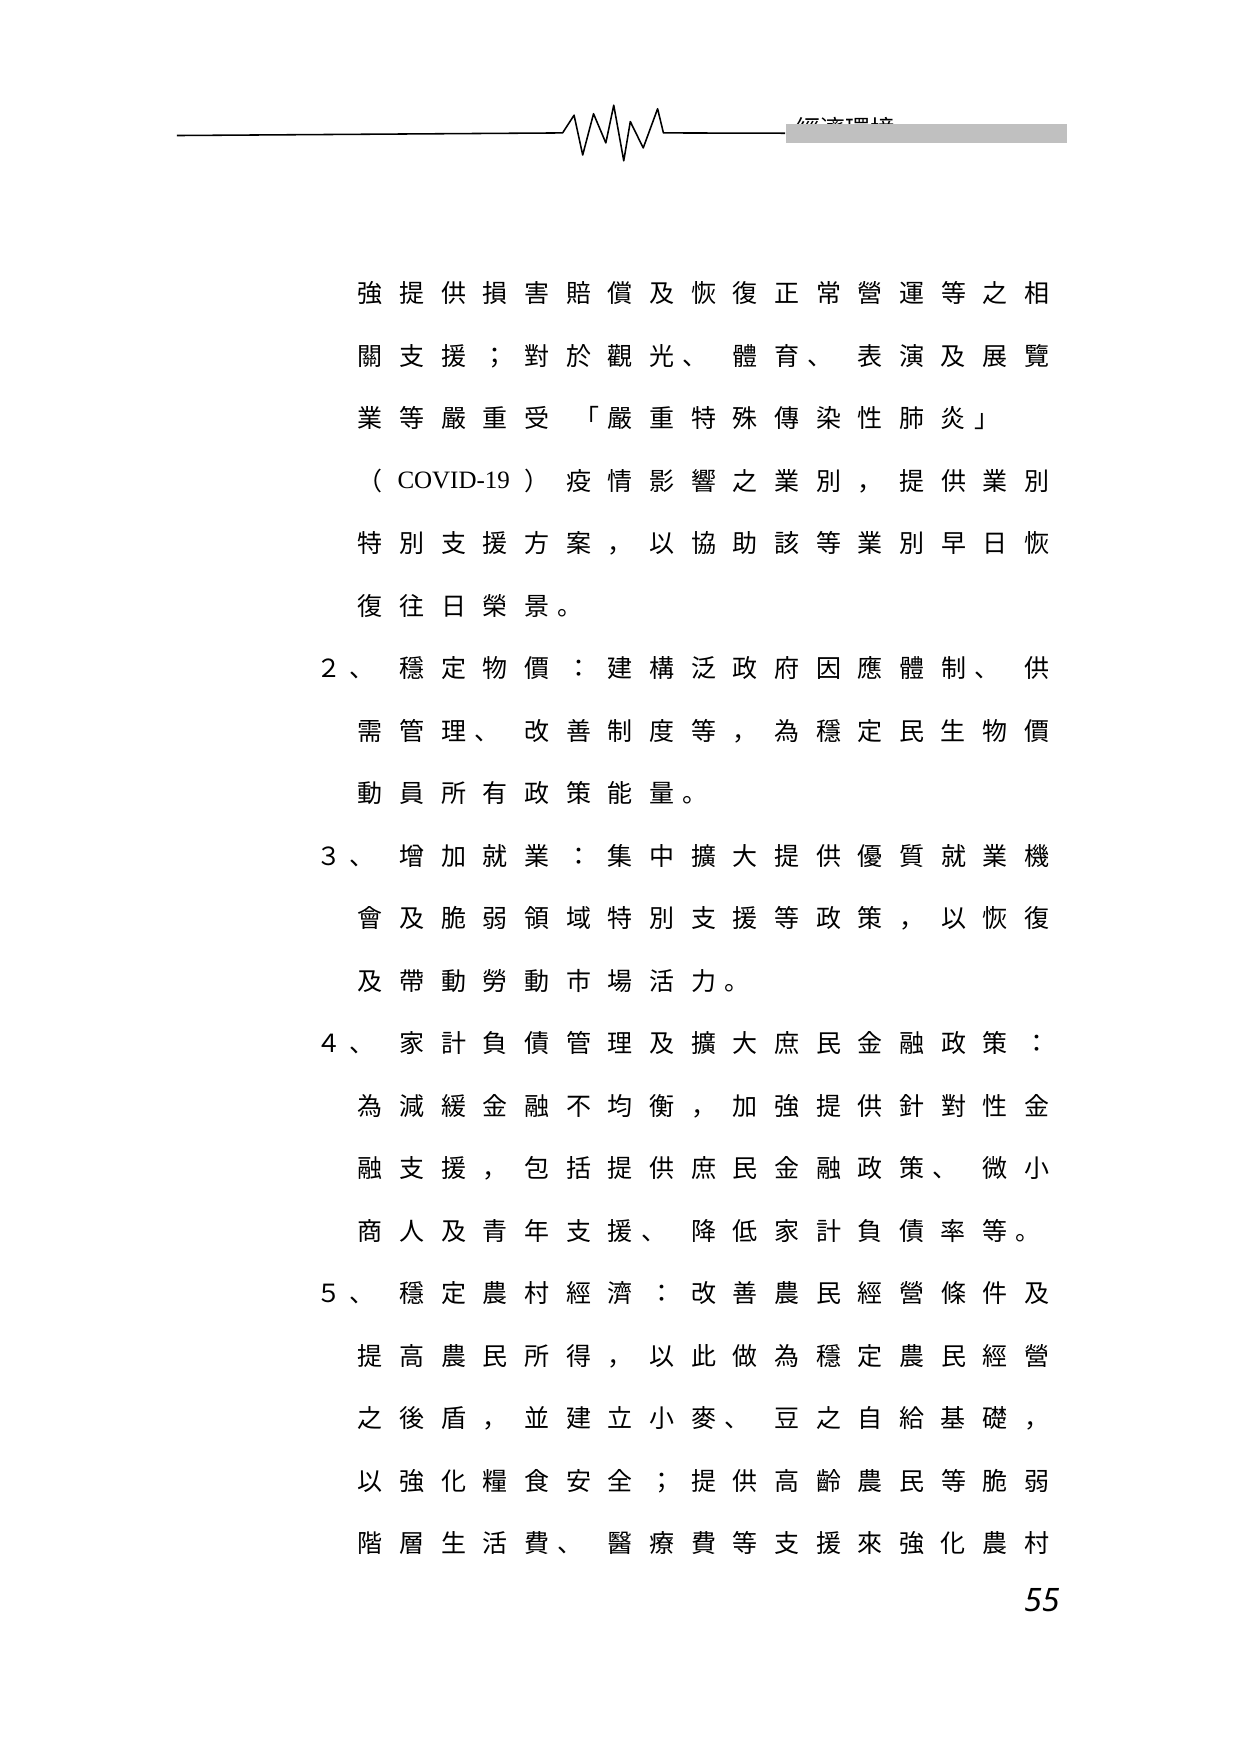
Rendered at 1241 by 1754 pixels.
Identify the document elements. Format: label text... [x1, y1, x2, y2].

text ３、增加就業：集中擴大提供優質就業機會及脆弱領域特別支援等政策，以恢復及帶動勞動市場活力。 [281, 813, 1058, 1000]
text ４、家計負債管理及擴大庶民金融政策：為減緩金融不均衡，加強提供針對性金融支援，包括提供庶民金融政策、微小商人及青年支援、降低家計負債率等。 [281, 1000, 1058, 1250]
text ５、穩定農村經濟：改善農民經營條件及提高農民所得，以此做為穩定農民經營之後盾，並建立小麥、豆之自給基礎，以強化糧食安全；提供高齡農民等脆弱階層生活費、醫療費等支援來強化農村 [281, 1250, 1058, 1563]
text 強提供損害賠償及恢復正常營運等之相關支援；對於觀光、體育、表演及展覽業等嚴重受「嚴重特殊傳染性肺炎」（COVID-19）疫情影響之業別，提供業別特別支援方案，以協助該等業別早日恢復往日榮景。 [281, 250, 1058, 625]
text ２、穩定物價：建構泛政府因應體制、供需管理、改善制度等，為穩定民生物價動員所有政策能量。 [281, 625, 1058, 813]
